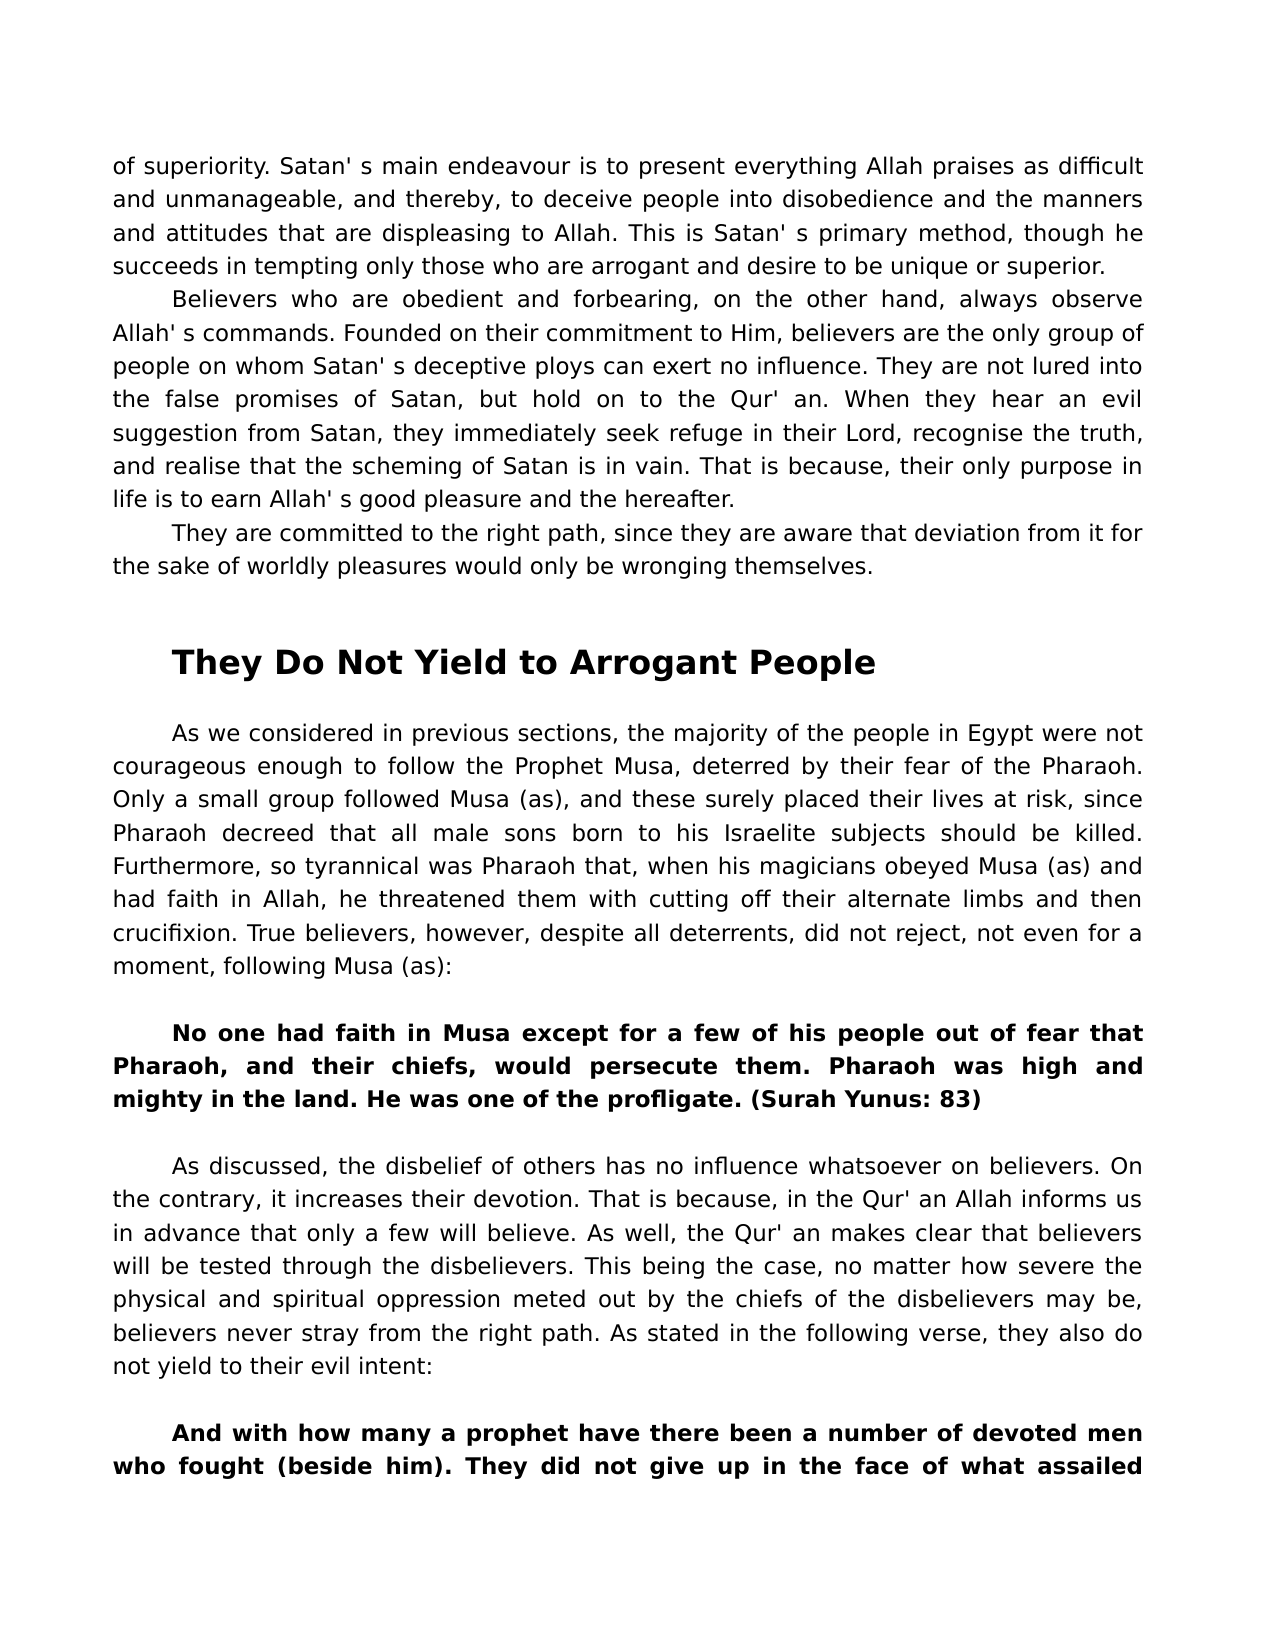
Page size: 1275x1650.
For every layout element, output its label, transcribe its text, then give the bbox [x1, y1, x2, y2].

text of superiority. Satan' s main endeavour is to present everything Allah praises as difficult and unmanageable, and thereby, to deceive people into disobedience and the manners and attitudes that are displeasing to Allah. This is Satan' s primary method, though he succeeds in tempting only those who are arrogant and desire to be unique or superior. [112, 148, 1145, 281]
text As we considered in previous sections, the majority of the people in Egypt were not courageous enough to follow the Prophet Musa, deterred by their fear of the Pharaoh. Only a small group followed Musa (as), and these surely placed their lives at risk, since Pharaoh decreed that all male sons born to his Israelite subjects should be killed. Furthermore, so tyrannical was Pharaoh that, when his magicians obeyed Musa (as) and had faith in Allah, he threatened them with cutting off their alternate limbs and then crucifixion. True believers, however, despite all deterrents, did not reject, not even for a moment, following Musa (as): [112, 714, 1145, 981]
text As discussed, the disbelief of others has no influence whatsoever on believers. On the contrary, it increases their devotion. That is because, in the Qur' an Allah informs us in advance that only a few will believe. As well, the Qur' an makes clear that believers will be tested through the disbelievers. This being the case, no matter how severe the physical and spiritual oppression meted out by the chiefs of the disbelievers may be, believers never stray from the right path. As stated in the following verse, they also do not yield to their evil intent: [112, 1148, 1145, 1381]
text And with how many a prophet have there been a number of devoted men who fought (beside him). They did not give up in the face of what assailed [112, 1414, 1145, 1481]
text No one had faith in Musa except for a few of his people out of fear that Pharaoh, and their chiefs, would persecute them. Pharaoh was high and mighty in the land. He was one of the profligate. (Surah Yunus: 83) [112, 1014, 1145, 1114]
text They are committed to the right path, since they are aware that deviation from it for the sake of worldly pleasures would only be wronging themselves. [112, 514, 1145, 581]
text Believers who are obedient and forbearing, on the other hand, always observe Allah' s commands. Founded on their commitment to Him, believers are the only group of people on whom Satan' s deceptive ploys can exert no influence. They are not lured into the false promises of Satan, but hold on to the Qur' an. When they hear an evil suggestion from Satan, they immediately seek refuge in their Lord, recognise the truth, and realise that the scheming of Satan is in vain. That is because, their only purpose in life is to earn Allah' s good pleasure and the hereafter. [112, 281, 1145, 514]
text They Do Not Yield to Arrogant People [112, 648, 1145, 681]
